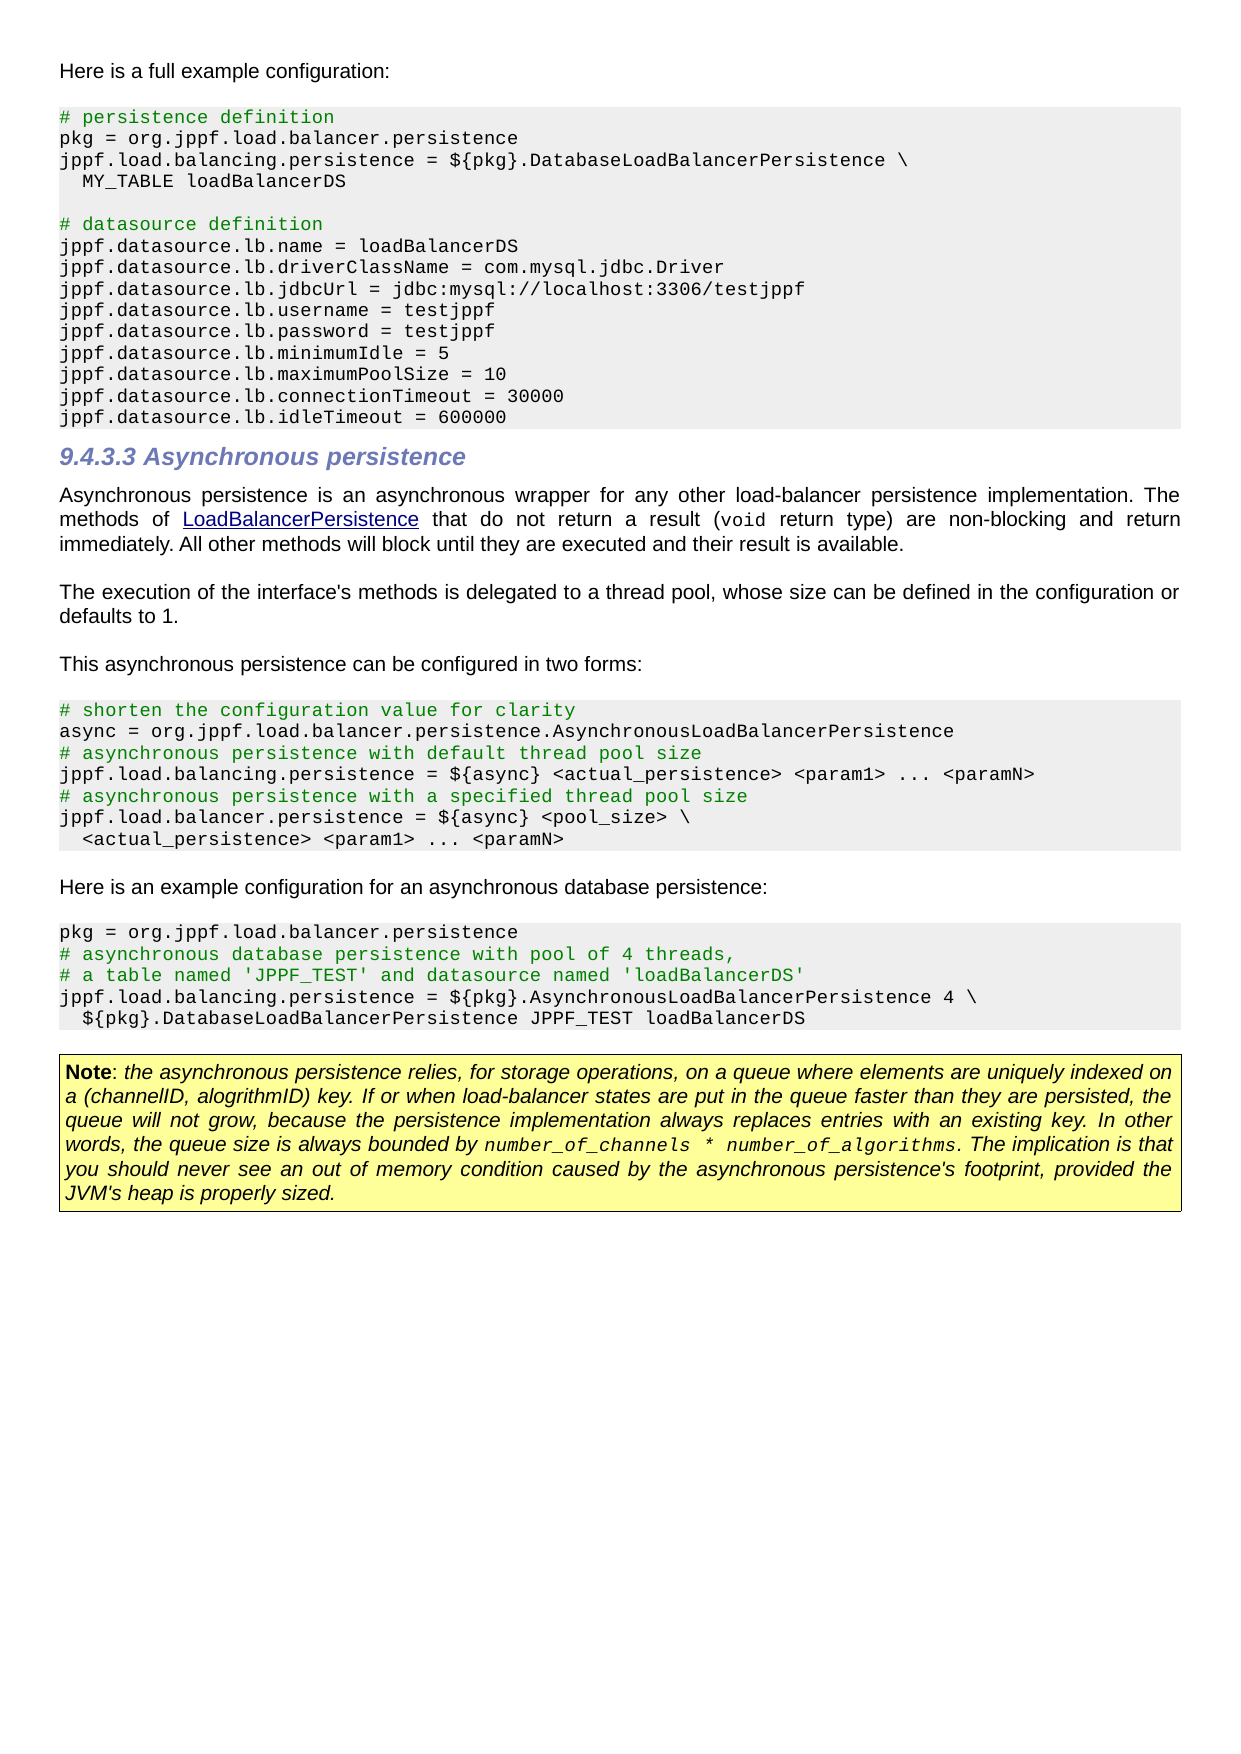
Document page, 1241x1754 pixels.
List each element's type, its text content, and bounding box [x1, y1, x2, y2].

text # persistence definition [59, 107, 1181, 129]
text jppf.datasource.lb.idleTimeout = 600000 [59, 408, 1181, 429]
text pkg = org.jppf.load.balancer.persistence [59, 129, 1181, 150]
text jppf.datasource.lb.name = loadBalancerDS [59, 236, 1181, 257]
text Here is an example configuration for an asynchronous database persistence: [59, 874, 1181, 899]
subtitle Asynchronous persistence [59, 441, 1181, 471]
text # shorten the configuration value for clarity [59, 700, 1181, 722]
text jppf.datasource.lb.username = testjppf [59, 300, 1181, 322]
text Note: the asynchronous persistence relies, for storage operations, on a queue where elements are uniquely indexed on a (channelID, alogrithmID) key. If or when load-balancer states are put in the queue faster than they are persisted, the queue will not grow, because the persistence implementation always replaces entries with an existing key. In other words, the queue size is always bounded by number_of_channels * number_of_algorithms. The implication is that you should never see an out of memory condition caused by the asynchronous persistence's footprint, provided the JVM's heap is properly sized. [60, 1055, 1181, 1211]
text # asynchronous database persistence with pool of 4 threads, [59, 944, 1181, 966]
text ${pkg}.DatabaseLoadBalancerPersistence JPPF_TEST loadBalancerDS [59, 1008, 1181, 1030]
text <actual_persistence> <param1> ... <paramN> [59, 829, 1181, 851]
text # a table named 'JPPF_TEST' and datasource named 'loadBalancerDS' [59, 966, 1181, 987]
text jppf.datasource.lb.driverClassName = com.mysql.jdbc.Driver [59, 257, 1181, 279]
text jppf.datasource.lb.password = testjppf [59, 322, 1181, 343]
text pkg = org.jppf.load.balancer.persistence [59, 923, 1181, 944]
text jppf.load.balancer.persistence = ${async} <pool_size> \ [59, 808, 1181, 829]
text Asynchronous persistence is an asynchronous wrapper for any other load-balancer persistence implementation. The methods of LoadBalancerPersistence that do not return a result (void return type) are non-blocking and return immediately. All other methods will block until they are executed and their result is available. [59, 483, 1181, 556]
text # asynchronous persistence with a specified thread pool size [59, 786, 1181, 808]
text The execution of the interface's methods is delegated to a thread pool, whose size can be defined in the configuration or defaults to 1. [59, 580, 1181, 628]
text jppf.load.balancing.persistence = ${async} <actual_persistence> <param1> ... <paramN> [59, 765, 1181, 786]
text This asynchronous persistence can be configured in two forms: [59, 652, 1181, 676]
text jppf.datasource.lb.jdbcUrl = jdbc:mysql://localhost:3306/testjppf [59, 279, 1181, 300]
text jppf.datasource.lb.connectionTimeout = 30000 [59, 386, 1181, 408]
text jppf.datasource.lb.minimumIdle = 5 [59, 343, 1181, 365]
text jppf.load.balancing.persistence = ${pkg}.DatabaseLoadBalancerPersistence \ [59, 150, 1181, 172]
text Here is a full example configuration: [59, 59, 1181, 83]
text # asynchronous persistence with default thread pool size [59, 743, 1181, 765]
text jppf.datasource.lb.maximumPoolSize = 10 [59, 365, 1181, 386]
text jppf.load.balancing.persistence = ${pkg}.AsynchronousLoadBalancerPersistence 4 \ [59, 987, 1181, 1008]
text async = org.jppf.load.balancer.persistence.AsynchronousLoadBalancerPersistence [59, 722, 1181, 743]
text # datasource definition [59, 214, 1181, 236]
text MY_TABLE loadBalancerDS [59, 172, 1181, 193]
